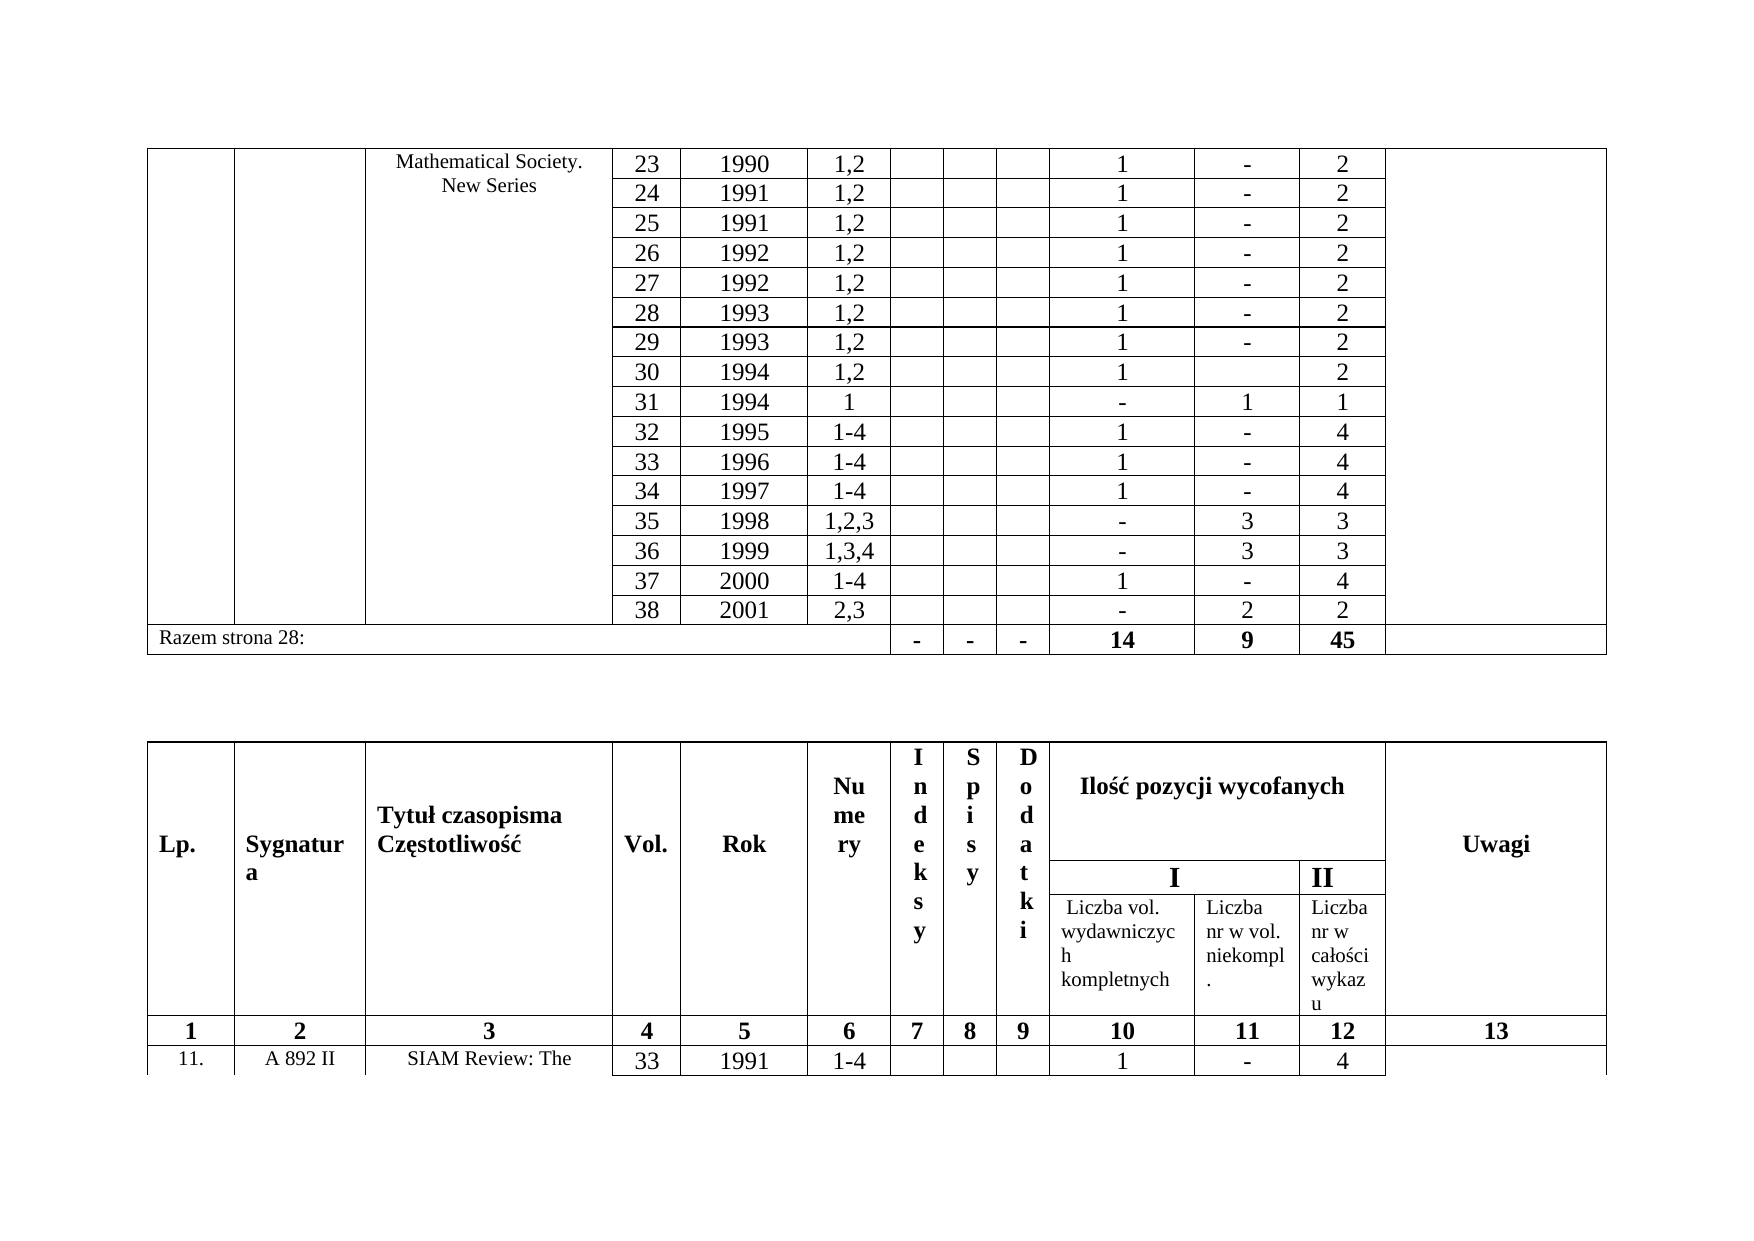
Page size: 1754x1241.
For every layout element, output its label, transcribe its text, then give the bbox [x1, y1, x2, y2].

table_cell 1 [1300, 387, 1385, 416]
table_cell 32 [613, 417, 680, 446]
table_header Sygnatura [235, 743, 365, 1015]
table_header Rok [681, 743, 807, 1015]
table_cell [1386, 535, 1606, 565]
table_cell 1994 [681, 387, 807, 416]
table_cell - [1195, 1046, 1299, 1075]
table_cell [366, 565, 612, 594]
table_cell 1996 [681, 447, 807, 475]
table_cell - [1195, 208, 1299, 237]
table_cell 1-4 [808, 447, 890, 475]
table_cell - [1195, 476, 1299, 505]
table_cell I [1050, 861, 1299, 894]
table_cell 2 [1300, 596, 1385, 624]
table_cell 2 [1300, 268, 1385, 297]
table_cell 2 [1300, 179, 1385, 207]
table_cell [997, 149, 1049, 177]
table_cell 38 [613, 596, 680, 624]
table_cell [997, 447, 1049, 475]
table_cell [944, 596, 996, 624]
table_cell 1-4 [808, 417, 890, 446]
table_cell [944, 149, 996, 177]
table_cell [997, 208, 1049, 237]
table_cell [944, 357, 996, 386]
table_cell 4 [1300, 1046, 1385, 1075]
table_cell 4 [613, 1016, 680, 1045]
table_cell 1 [148, 1016, 234, 1045]
table_header Lp. [148, 743, 234, 1015]
table_cell [148, 149, 234, 505]
table_cell 9 [997, 1016, 1049, 1045]
table_cell 1995 [681, 417, 807, 446]
table_cell [891, 328, 943, 356]
table_cell [997, 596, 1049, 624]
table_cell [891, 417, 943, 446]
table_cell [944, 417, 996, 446]
table_cell 13 [1386, 1016, 1606, 1045]
table_cell 1 [1050, 417, 1194, 446]
table_cell - [1195, 179, 1299, 207]
table_cell 1-4 [808, 1046, 890, 1075]
table_cell [891, 298, 943, 326]
table_cell 2 [1300, 149, 1385, 177]
table_cell [891, 506, 943, 535]
table_cell [944, 506, 996, 535]
table_cell 45 [1300, 625, 1385, 654]
table_cell [891, 536, 943, 565]
table_cell 12 [1300, 1016, 1385, 1045]
table_cell - [1050, 387, 1194, 416]
table_cell 11 [1195, 1016, 1299, 1045]
table_cell 29 [613, 328, 680, 356]
table_cell [891, 1046, 943, 1075]
table_cell 3 [1195, 536, 1299, 565]
table_cell 2 [235, 1016, 365, 1045]
table_cell 8 [944, 1016, 996, 1045]
table_cell 2001 [681, 596, 807, 624]
table_cell A 892 II [235, 1046, 365, 1075]
table_cell - [1195, 566, 1299, 594]
table_cell 2000 [681, 566, 807, 594]
table_header Tytuł czasopisma Częstotliwość [366, 743, 612, 1015]
table_cell 26 [613, 238, 680, 267]
table_cell 3 [366, 1016, 612, 1045]
table_cell 1999 [681, 536, 807, 565]
table_cell [1386, 149, 1606, 505]
table_cell [944, 268, 996, 297]
table_cell 27 [613, 268, 680, 297]
table_cell 1,2 [808, 179, 890, 207]
table_cell 1,2 [808, 357, 890, 386]
table_cell Razem strona 28: [148, 625, 890, 654]
table_cell [891, 149, 943, 177]
table_cell 36 [613, 536, 680, 565]
table_cell - [1195, 238, 1299, 267]
table_cell 2,3 [808, 596, 890, 624]
table_cell [944, 566, 996, 594]
table_cell 10 [1050, 1016, 1194, 1045]
table_cell Liczba vol. wydawniczych kompletnych [1050, 895, 1194, 1015]
table_cell 4 [1300, 476, 1385, 505]
table_cell 1 [808, 387, 890, 416]
table_cell [944, 238, 996, 267]
table_cell - [1050, 536, 1194, 565]
table_cell [891, 387, 943, 416]
table_cell 1 [1050, 1046, 1194, 1075]
table_cell 1 [1050, 268, 1194, 297]
table_cell 1 [1050, 298, 1194, 326]
table_cell [148, 535, 234, 565]
table_cell - [1195, 417, 1299, 446]
table_cell 1992 [681, 268, 807, 297]
table_header Numery [808, 743, 890, 1015]
table_cell [891, 357, 943, 386]
table_header Dodatki [997, 743, 1049, 1015]
table_cell 1,3,4 [808, 536, 890, 565]
table_cell 1,2 [808, 208, 890, 237]
table_cell [997, 536, 1049, 565]
table_header Uwagi [1386, 743, 1606, 1015]
table_cell [891, 179, 943, 207]
table_cell II [1300, 861, 1385, 894]
table_cell [891, 476, 943, 505]
table_cell [997, 357, 1049, 386]
table_cell 1 [1050, 238, 1194, 267]
table_cell - [1195, 268, 1299, 297]
table_cell [1386, 1046, 1606, 1075]
table_cell [235, 595, 365, 624]
table_cell [148, 505, 234, 535]
table_cell 1 [1050, 149, 1194, 177]
table_cell 4 [1300, 566, 1385, 594]
table_cell 31 [613, 387, 680, 416]
table_cell 1990 [681, 149, 807, 177]
table_cell 14 [1050, 625, 1194, 654]
table_cell 1993 [681, 328, 807, 356]
table_cell 2 [1300, 298, 1385, 326]
table_cell [944, 1046, 996, 1075]
table_cell [1386, 625, 1606, 654]
table_cell 1991 [681, 1046, 807, 1075]
table_cell [944, 298, 996, 326]
table_cell 1,2 [808, 298, 890, 326]
table_cell [997, 268, 1049, 297]
table_cell 1 [1050, 476, 1194, 505]
table_cell [997, 566, 1049, 594]
table_cell Mathematical Society. New Series [366, 149, 612, 505]
table_cell 2 [1195, 596, 1299, 624]
table_cell [366, 505, 612, 535]
table_cell 35 [613, 506, 680, 535]
table_cell [997, 387, 1049, 416]
table_cell - [944, 625, 996, 654]
table_cell 37 [613, 566, 680, 594]
table_cell [891, 208, 943, 237]
table_cell [235, 565, 365, 594]
table_cell 1991 [681, 208, 807, 237]
table_cell [1386, 595, 1606, 624]
table_cell - [997, 625, 1049, 654]
table_cell 4 [1300, 417, 1385, 446]
table_cell 25 [613, 208, 680, 237]
table_header Ilość pozycji wycofanych [1050, 743, 1385, 859]
table_cell 30 [613, 357, 680, 386]
table_cell 33 [613, 447, 680, 475]
table_cell [997, 1046, 1049, 1075]
table_cell [148, 595, 234, 624]
table_cell 24 [613, 179, 680, 207]
table_cell [997, 417, 1049, 446]
table_cell [235, 505, 365, 535]
table_cell 1992 [681, 238, 807, 267]
table_cell 5 [681, 1016, 807, 1045]
table_cell 1-4 [808, 566, 890, 594]
table_cell 1991 [681, 179, 807, 207]
table_cell [891, 447, 943, 475]
table_cell [997, 298, 1049, 326]
table_cell 34 [613, 476, 680, 505]
table_cell 3 [1195, 506, 1299, 535]
table_cell 1,2 [808, 328, 890, 356]
table_cell - [1050, 506, 1194, 535]
table_cell [148, 565, 234, 594]
table_cell 6 [808, 1016, 890, 1045]
table_cell 3 [1300, 536, 1385, 565]
table_cell 1994 [681, 357, 807, 386]
table_cell 11. [148, 1046, 234, 1075]
table_cell [944, 179, 996, 207]
table_cell 1,2 [808, 149, 890, 177]
table_cell [997, 179, 1049, 207]
table_cell [997, 238, 1049, 267]
table_cell 1 [1195, 387, 1299, 416]
table_cell [944, 328, 996, 356]
table_cell 1998 [681, 506, 807, 535]
table_header Indeksy [891, 743, 943, 1015]
table_cell [891, 238, 943, 267]
table_cell 1-4 [808, 476, 890, 505]
table_cell 1 [1050, 566, 1194, 594]
table_cell 23 [613, 149, 680, 177]
table_cell [944, 476, 996, 505]
table_header Vol. [613, 743, 680, 1015]
table_cell [944, 447, 996, 475]
table_cell [944, 536, 996, 565]
table_cell [997, 506, 1049, 535]
table_header Spisy [944, 743, 996, 1015]
table_cell - [1195, 447, 1299, 475]
table_cell 1 [1050, 328, 1194, 356]
table_cell SIAM Review: The [366, 1046, 612, 1075]
table_cell 33 [613, 1046, 680, 1075]
table_cell 1 [1050, 357, 1194, 386]
table_cell - [1050, 596, 1194, 624]
table_cell [891, 268, 943, 297]
table_cell [997, 476, 1049, 505]
table_cell [1386, 565, 1606, 594]
table_cell 1,2 [808, 238, 890, 267]
table_cell - [1195, 298, 1299, 326]
table_cell [1386, 505, 1606, 535]
table_cell [944, 208, 996, 237]
table_cell - [1195, 328, 1299, 356]
table_cell 2 [1300, 357, 1385, 386]
table_cell 4 [1300, 447, 1385, 475]
table_cell 2 [1300, 208, 1385, 237]
table_cell 1993 [681, 298, 807, 326]
table_cell 1 [1050, 208, 1194, 237]
table_cell 7 [891, 1016, 943, 1045]
table_cell [891, 566, 943, 594]
table_cell 1,2 [808, 268, 890, 297]
table_cell 1,2,3 [808, 506, 890, 535]
table_cell 2 [1300, 238, 1385, 267]
table_cell 9 [1195, 625, 1299, 654]
table_cell - [1195, 149, 1299, 177]
table_cell [944, 387, 996, 416]
table_cell 1 [1050, 179, 1194, 207]
table_cell 1 [1050, 447, 1194, 475]
table_cell [235, 149, 365, 505]
table_cell [366, 595, 612, 624]
table_cell Liczba nr w vol. niekompl. [1195, 895, 1299, 1015]
table_cell 1997 [681, 476, 807, 505]
table_cell [1195, 357, 1299, 386]
table_cell 28 [613, 298, 680, 326]
table_cell [997, 328, 1049, 356]
table_cell 3 [1300, 506, 1385, 535]
table_cell 2 [1300, 328, 1385, 356]
table_cell [235, 535, 365, 565]
table_cell [891, 596, 943, 624]
table_cell - [891, 625, 943, 654]
table_cell Liczba nr w całości wykazu [1300, 895, 1385, 1015]
table_cell [366, 535, 612, 565]
